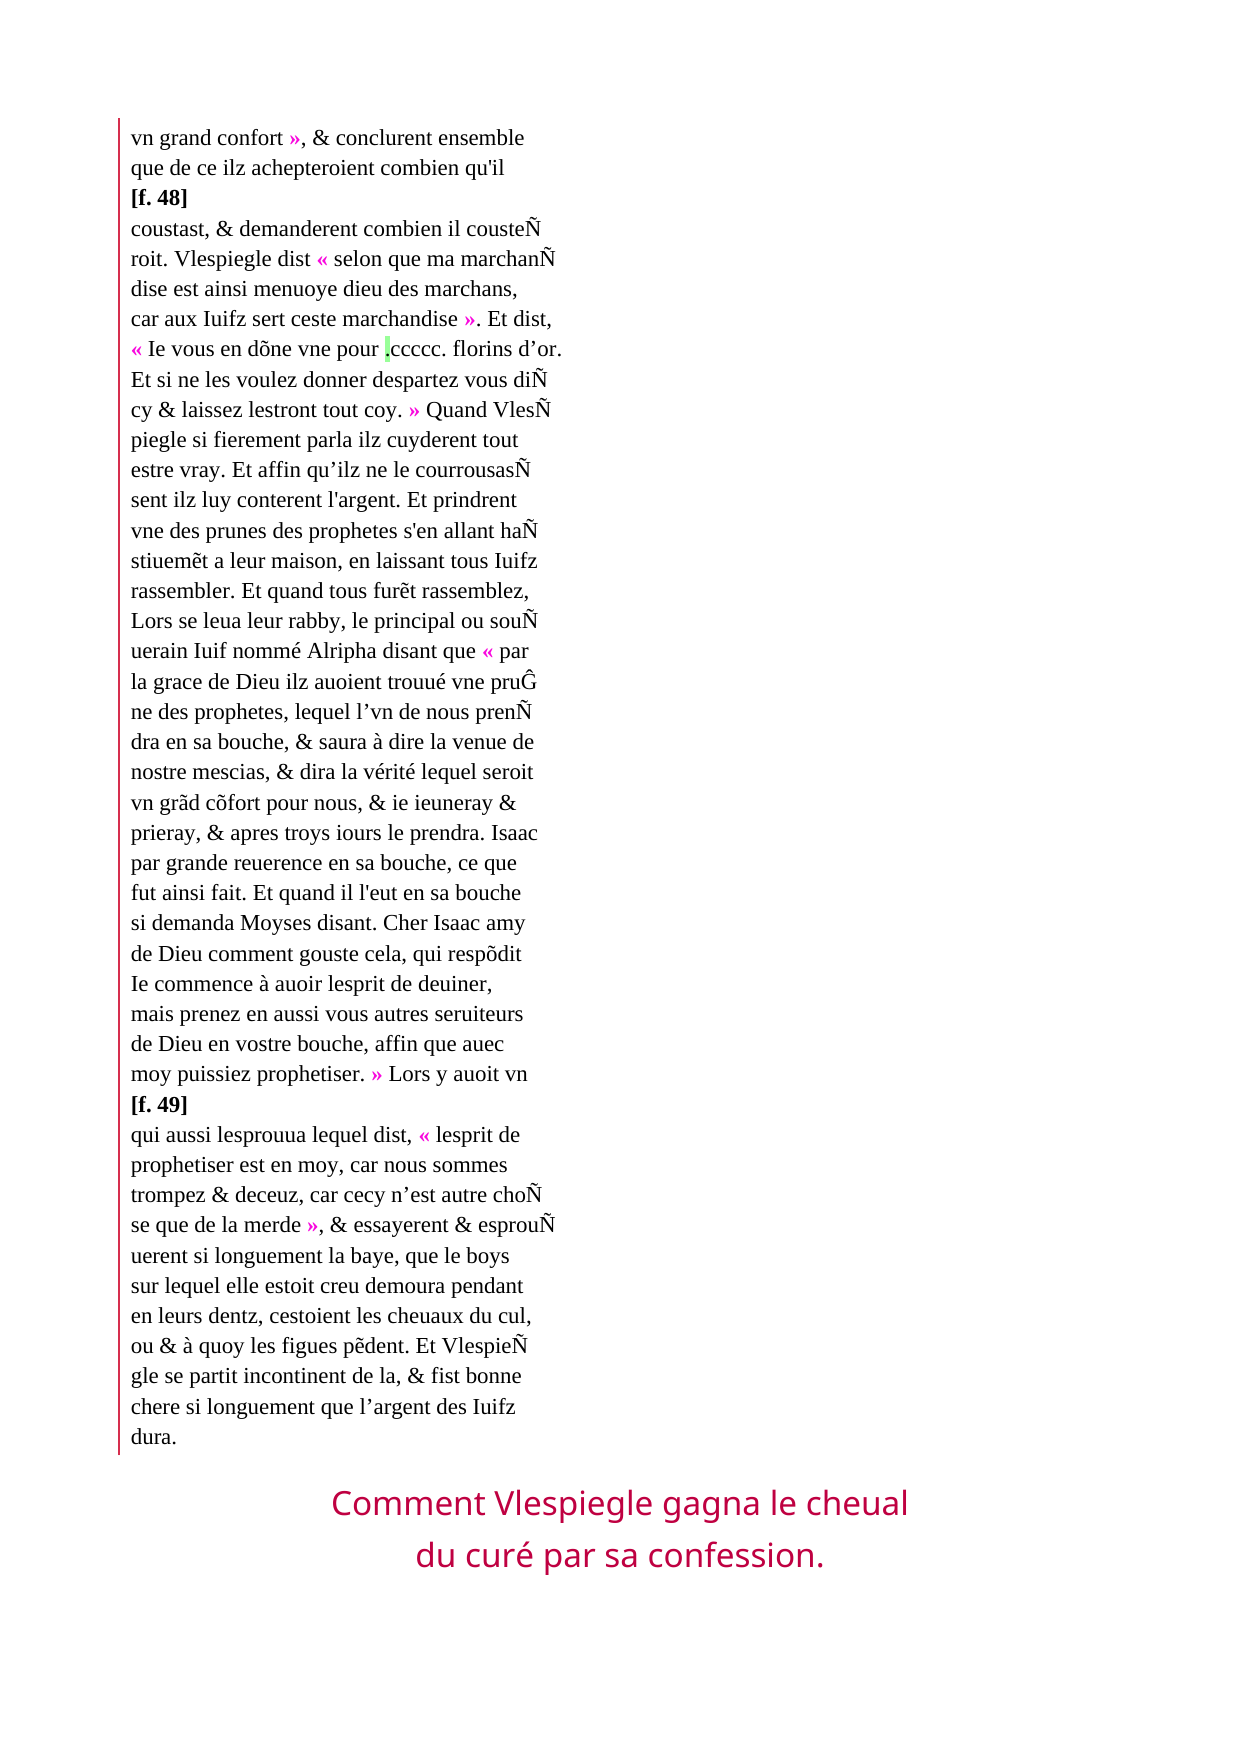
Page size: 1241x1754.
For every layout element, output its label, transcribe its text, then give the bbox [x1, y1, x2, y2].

text vn grand confort », & conclurent ensemble que de ce ilz achepteroient combien qu'il [f. 48] coustast, & demanderent combien il cousteÑ roit. Vlespiegle dist « selon que ma marchanÑ dise est ainsi menuoye dieu des marchans, car aux Iuifz sert ceste marchandise ». Et dist, « Ie vous en dõne vne pour .ccccc. florins d’or. Et si ne les voulez donner despartez vous diÑ cy & laissez lestront tout coy. » Quand VlesÑ piegle si fierement parla ilz cuyderent tout estre vray. Et affin qu’ilz ne le courrousasÑ sent ilz luy conterent l'argent. Et prindrent vne des prunes des prophetes s'en allant haÑ stiuemẽt a leur maison, en laissant tous Iuifz rassembler. Et quand tous furẽt rassemblez, Lors se leua leur rabby, le principal ou souÑ uerain Iuif nommé Alripha disant que « par la grace de Dieu ilz auoient trouué vne pruĜ ne des prophetes, lequel l’vn de nous prenÑ dra en sa bouche, & saura à dire la venue de nostre mescias, & dira la vérité lequel seroit vn grãd cõfort pour nous, & ie ieuneray & prieray, & apres troys iours le prendra. Isaac par grande reuerence en sa bouche, ce que fut ainsi fait. Et quand il l'eut en sa bouche si demanda Moyses disant. Cher Isaac amy de Dieu comment gouste cela, qui respõdit Ie commence à auoir lesprit de deuiner, mais prenez en aussi vous autres seruiteurs de Dieu en vostre bouche, affin que auec moy puissiez prophetiser. » Lors y auoit vn [f. 49] qui aussi lesprouua lequel dist, « lesprit de prophetiser est en moy, car nous sommes trompez & deceuz, car cecy n’est autre choÑ se que de la merde », & essayerent & esprouÑ uerent si longuement la baye, que le boys sur lequel elle estoit creu demoura pendant en leurs dentz, cestoient les cheuaux du cul, ou & à quoy les figues pẽdent. Et VlespieÑ gle se partit incontinent de la, & fist bonne chere si longuement que l’argent des Iuifz dura. [120, 118, 1122, 1455]
text Comment Vlespiegle gagna le cheual du curé par sa confession. [118, 1480, 1122, 1578]
